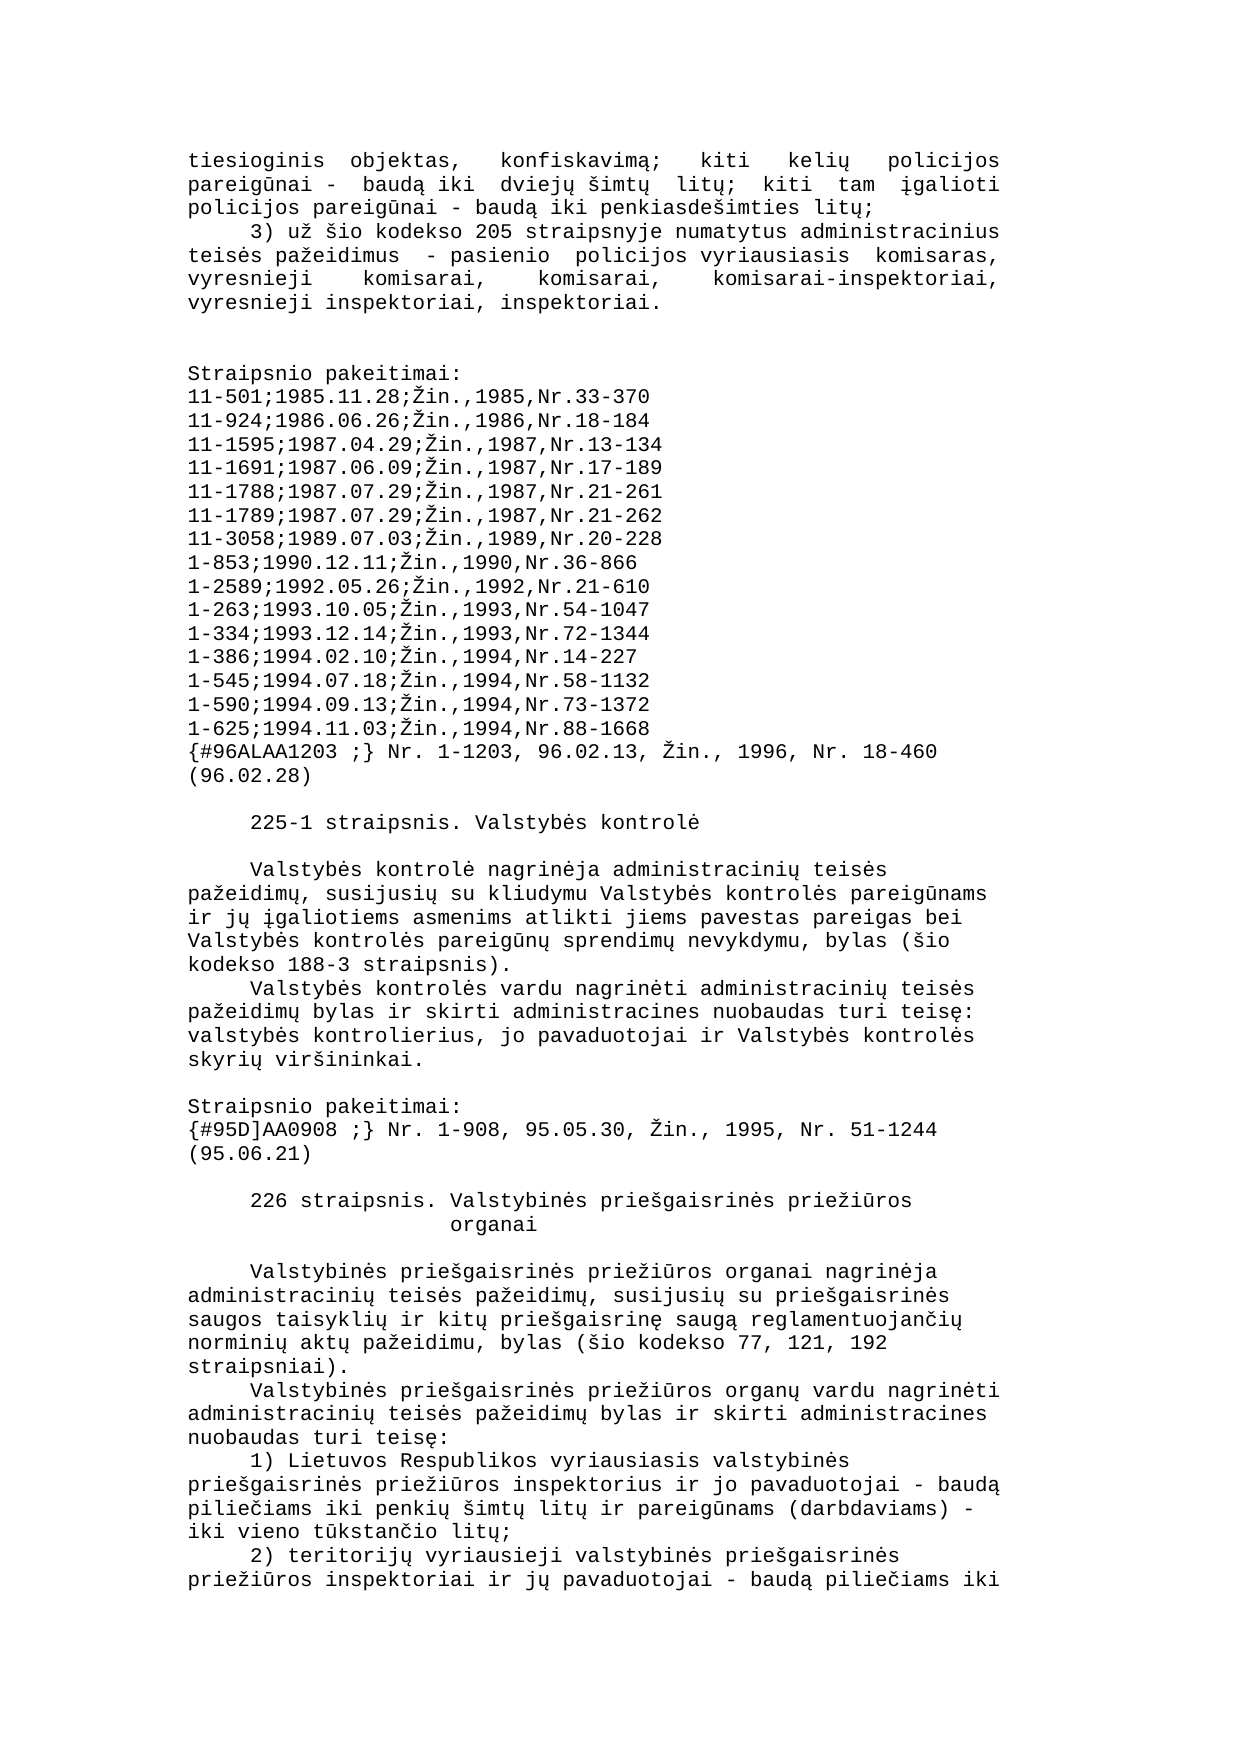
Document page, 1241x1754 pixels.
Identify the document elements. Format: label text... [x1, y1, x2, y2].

text pažeidimų, susijusių su kliudymu Valstybės kontrolės pareigūnams [187, 883, 1053, 907]
text 1-334;1993.12.14;Žin.,1993,Nr.72-1344 [187, 623, 1053, 647]
text Valstybės kontrolės vardu nagrinėti administracinių teisės [187, 978, 1053, 1001]
text priežiūros inspektoriai ir jų pavaduotojai - baudą piliečiams iki [187, 1569, 1053, 1592]
text 11-924;1986.06.26;Žin.,1986,Nr.18-184 [187, 410, 1053, 434]
text 1-386;1994.02.10;Žin.,1994,Nr.14-227 [187, 647, 1053, 670]
text Straipsnio pakeitimai: [187, 363, 1053, 386]
text 11-1789;1987.07.29;Žin.,1987,Nr.21-262 [187, 505, 1053, 528]
text nuobaudas turi teisę: [187, 1427, 1053, 1451]
text 11-1691;1987.06.09;Žin.,1987,Nr.17-189 [187, 457, 1053, 481]
text 11-1595;1987.04.29;Žin.,1987,Nr.13-134 [187, 434, 1053, 457]
text iki vieno tūkstančio litų; [187, 1521, 1053, 1545]
text policijos pareigūnai - baudą iki penkiasdešimties litų; [187, 197, 1053, 221]
text 1-263;1993.10.05;Žin.,1993,Nr.54-1047 [187, 599, 1053, 623]
text 1-2589;1992.05.26;Žin.,1992,Nr.21-610 [187, 576, 1053, 599]
text skyrių viršininkai. [187, 1048, 1053, 1072]
text priešgaisrinės priežiūros inspektorius ir jo pavaduotojai - baudą [187, 1474, 1053, 1498]
text 2) teritorijų vyriausieji valstybinės priešgaisrinės [187, 1545, 1053, 1569]
text administracinių teisės pažeidimų bylas ir skirti administracines [187, 1403, 1053, 1427]
text Valstybės kontrolės pareigūnų sprendimų nevykdymu, bylas (šio [187, 930, 1053, 954]
text straipsniai). [187, 1356, 1053, 1379]
text Valstybinės priešgaisrinės priežiūros organai nagrinėja [187, 1261, 1053, 1285]
text 1-853;1990.12.11;Žin.,1990,Nr.36-866 [187, 552, 1053, 576]
text 1) Lietuvos Respublikos vyriausiasis valstybinės [187, 1451, 1053, 1474]
text piliečiams iki penkių šimtų litų ir pareigūnams (darbdaviams) - [187, 1498, 1053, 1521]
text 226 straipsnis. Valstybinės priešgaisrinės priežiūros [187, 1190, 1053, 1214]
text valstybės kontrolierius, jo pavaduotojai ir Valstybės kontrolės [187, 1025, 1053, 1048]
text vyresnieji inspektoriai, inspektoriai. [187, 292, 1053, 316]
text 11-1788;1987.07.29;Žin.,1987,Nr.21-261 [187, 481, 1053, 505]
text administracinių teisės pažeidimų, susijusių su priešgaisrinės [187, 1285, 1053, 1309]
text saugos taisyklių ir kitų priešgaisrinę saugą reglamentuojančių [187, 1309, 1053, 1332]
text kodekso 188-3 straipsnis). [187, 954, 1053, 978]
text 1-625;1994.11.03;Žin.,1994,Nr.88-1668 [187, 717, 1053, 741]
text 11-501;1985.11.28;Žin.,1985,Nr.33-370 [187, 386, 1053, 410]
text pažeidimų bylas ir skirti administracines nuobaudas turi teisę: [187, 1001, 1053, 1025]
text Valstybės kontrolė nagrinėja administracinių teisės [187, 859, 1053, 883]
text tiesioginis objektas, konfiskavimą; kiti kelių policijos [187, 150, 1053, 174]
text {#95D]AA0908 ;} Nr. 1-908, 95.05.30, Žin., 1995, Nr. 51-1244 (95.06.21) [187, 1119, 1053, 1167]
text 225-1 straipsnis. Valstybės kontrolė [187, 812, 1053, 836]
text pareigūnai - baudą iki dviejų šimtų litų; kiti tam įgalioti [187, 174, 1053, 197]
text 1-545;1994.07.18;Žin.,1994,Nr.58-1132 [187, 670, 1053, 694]
text vyresnieji komisarai, komisarai, komisarai-inspektoriai, [187, 268, 1053, 292]
text 3) už šio kodekso 205 straipsnyje numatytus administracinius [187, 221, 1053, 244]
text organai [187, 1214, 1053, 1238]
text 1-590;1994.09.13;Žin.,1994,Nr.73-1372 [187, 694, 1053, 717]
text 11-3058;1989.07.03;Žin.,1989,Nr.20-228 [187, 528, 1053, 552]
text ir jų įgaliotiems asmenims atlikti jiems pavestas pareigas bei [187, 907, 1053, 930]
text teisės pažeidimus - pasienio policijos vyriausiasis komisaras, [187, 244, 1053, 268]
text {#96ALAA1203 ;} Nr. 1-1203, 96.02.13, Žin., 1996, Nr. 18-460 (96.02.28) [187, 741, 1053, 788]
text norminių aktų pažeidimu, bylas (šio kodekso 77, 121, 192 [187, 1332, 1053, 1356]
text Valstybinės priešgaisrinės priežiūros organų vardu nagrinėti [187, 1379, 1053, 1403]
text Straipsnio pakeitimai: [187, 1096, 1053, 1119]
